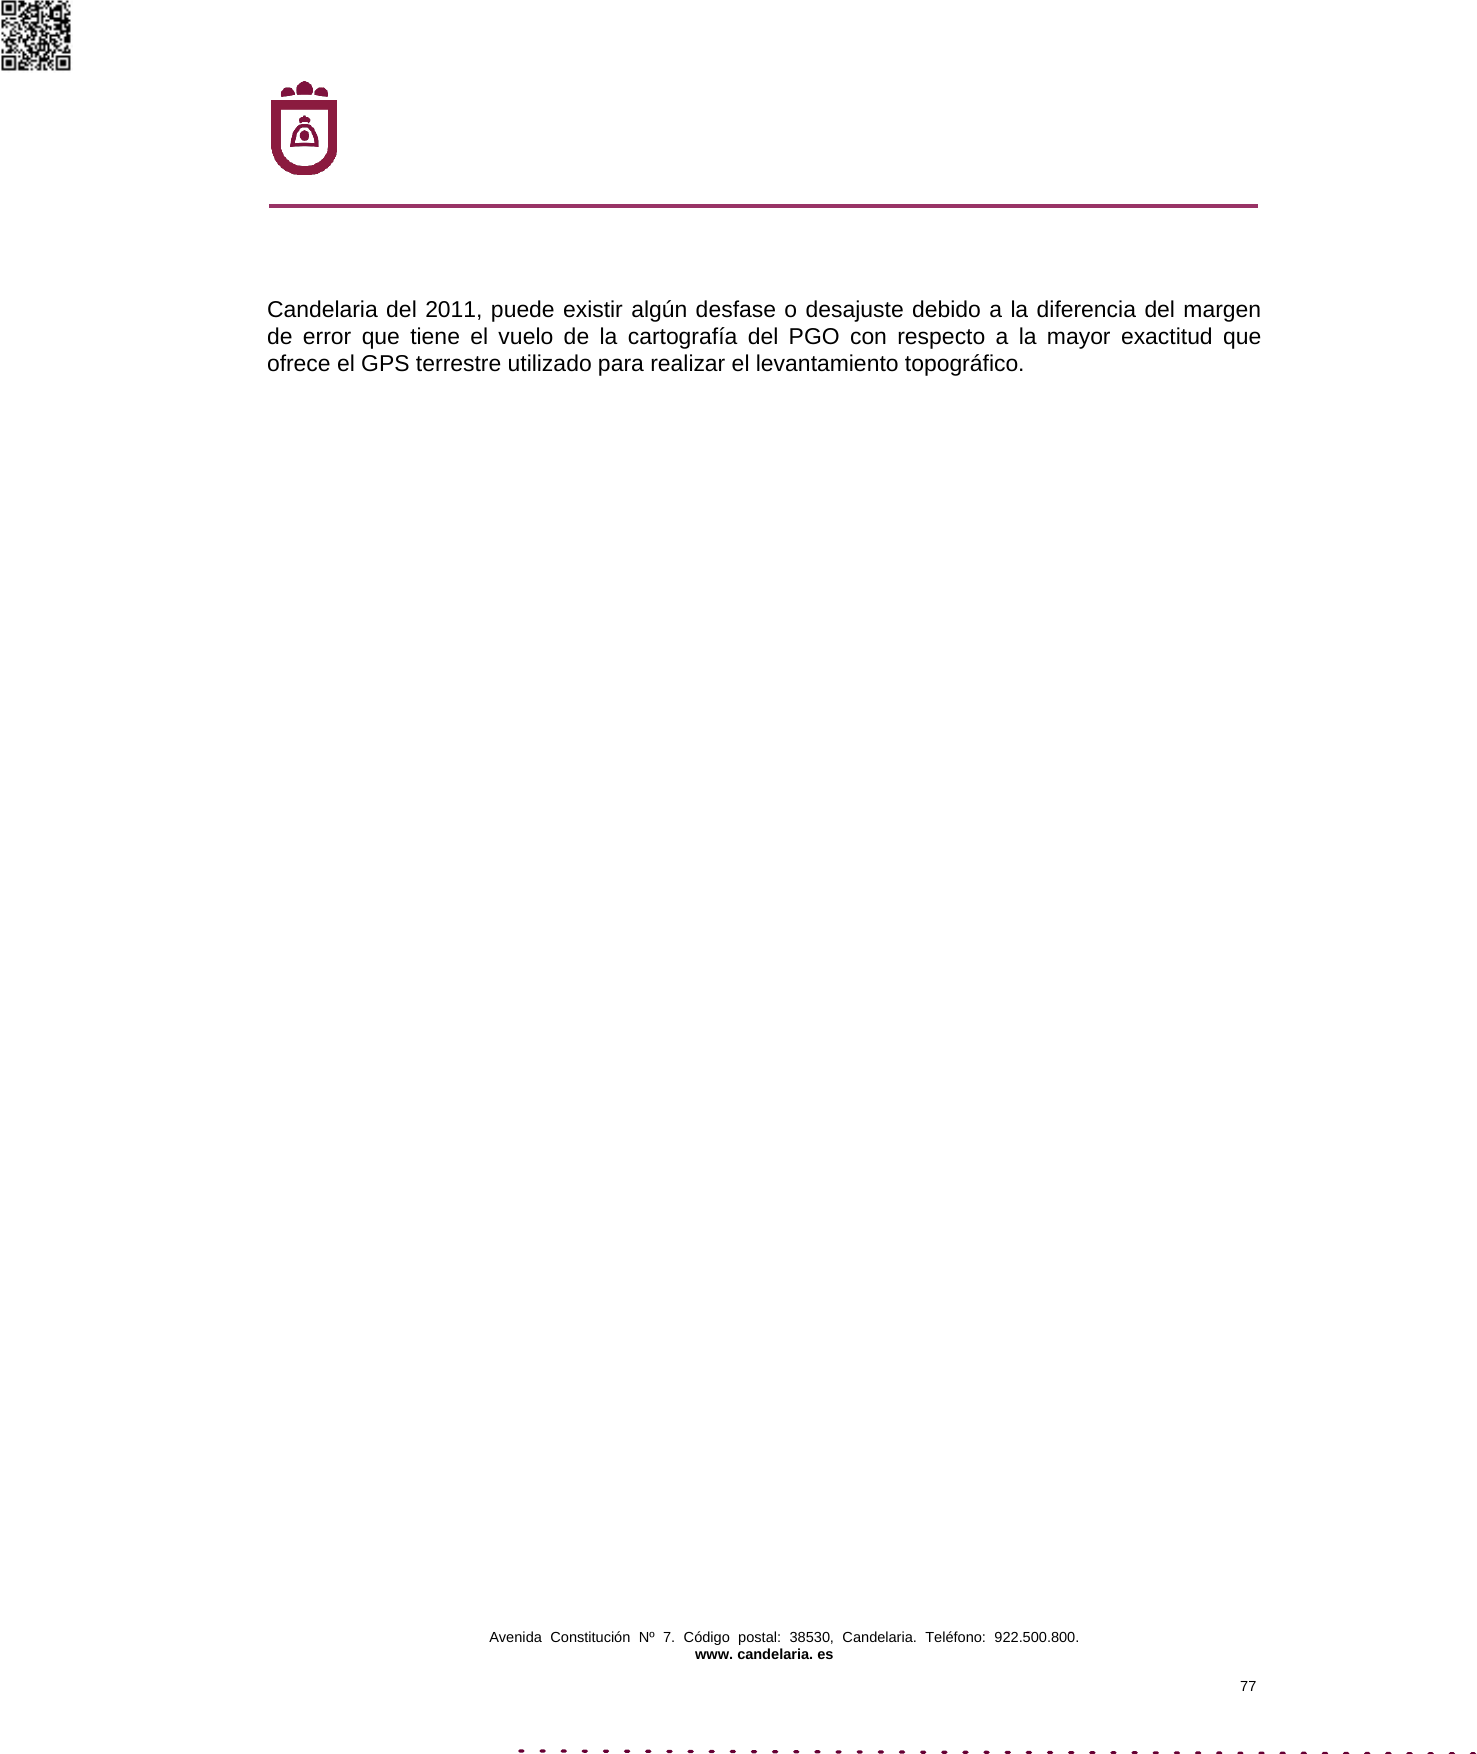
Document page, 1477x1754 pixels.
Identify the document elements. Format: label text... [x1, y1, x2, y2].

text Candelaria del 2011, puede existir algún desfase o desajuste debido a la diferencia del margen de error que tiene el vuelo de la cartografía del PGO con respecto a la mayor exactitud que ofrece el GPS terrestre utilizado para realizar el levantamiento topográfico. [267, 296, 1262, 376]
